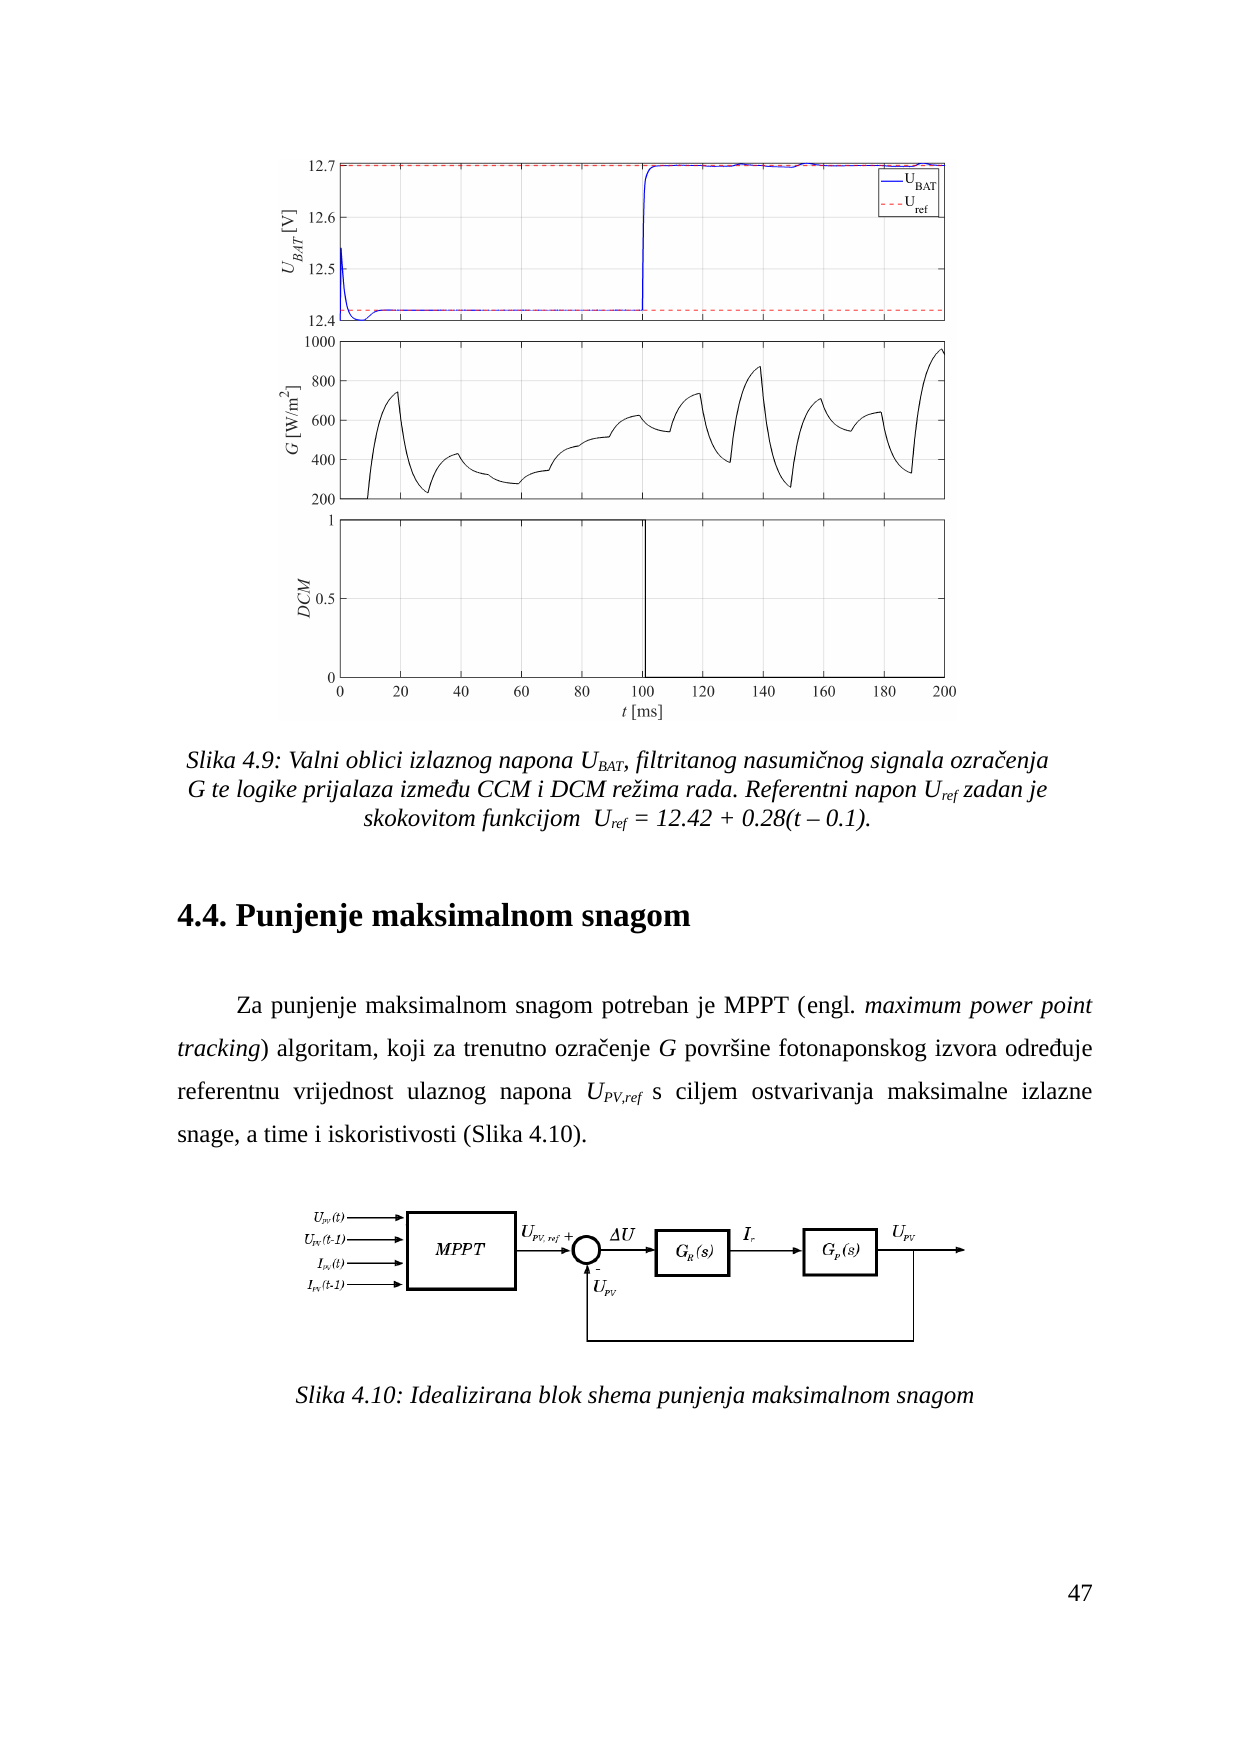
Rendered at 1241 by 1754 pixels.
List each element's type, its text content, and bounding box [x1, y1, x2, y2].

text Slika 4.9: Valni oblici izlaznog napona UBAT, filtritanog nasumičnog signala ozračenja G te logike prijalaza između CCM i DCM režima rada. Referentni napon Uref zadan je skokovitom funkcijom Uref = 12.42 + 0.28(t – 0.1). [183, 746, 1051, 832]
picture [302, 1193, 968, 1356]
picture [278, 159, 957, 721]
text Slika 4.10: Idealizirana blok shema punjenja maksimalnom snagom [182, 1380, 1087, 1409]
text Za punjenje maksimalnom snagom potreban je MPPT (engl. maximum power point tracking) algoritam, koji za trenutno ozračenje G površine fotonaponskog izvora određuje referentnu vrijednost ulaznog napona UPV,ref s ciljem ostvarivanja maksimalne izlazne snage, a time i iskoristivosti (Slika 4.10). [177, 990, 1093, 1148]
subtitle Punjenje maksimalnom snagom [177, 895, 1093, 933]
